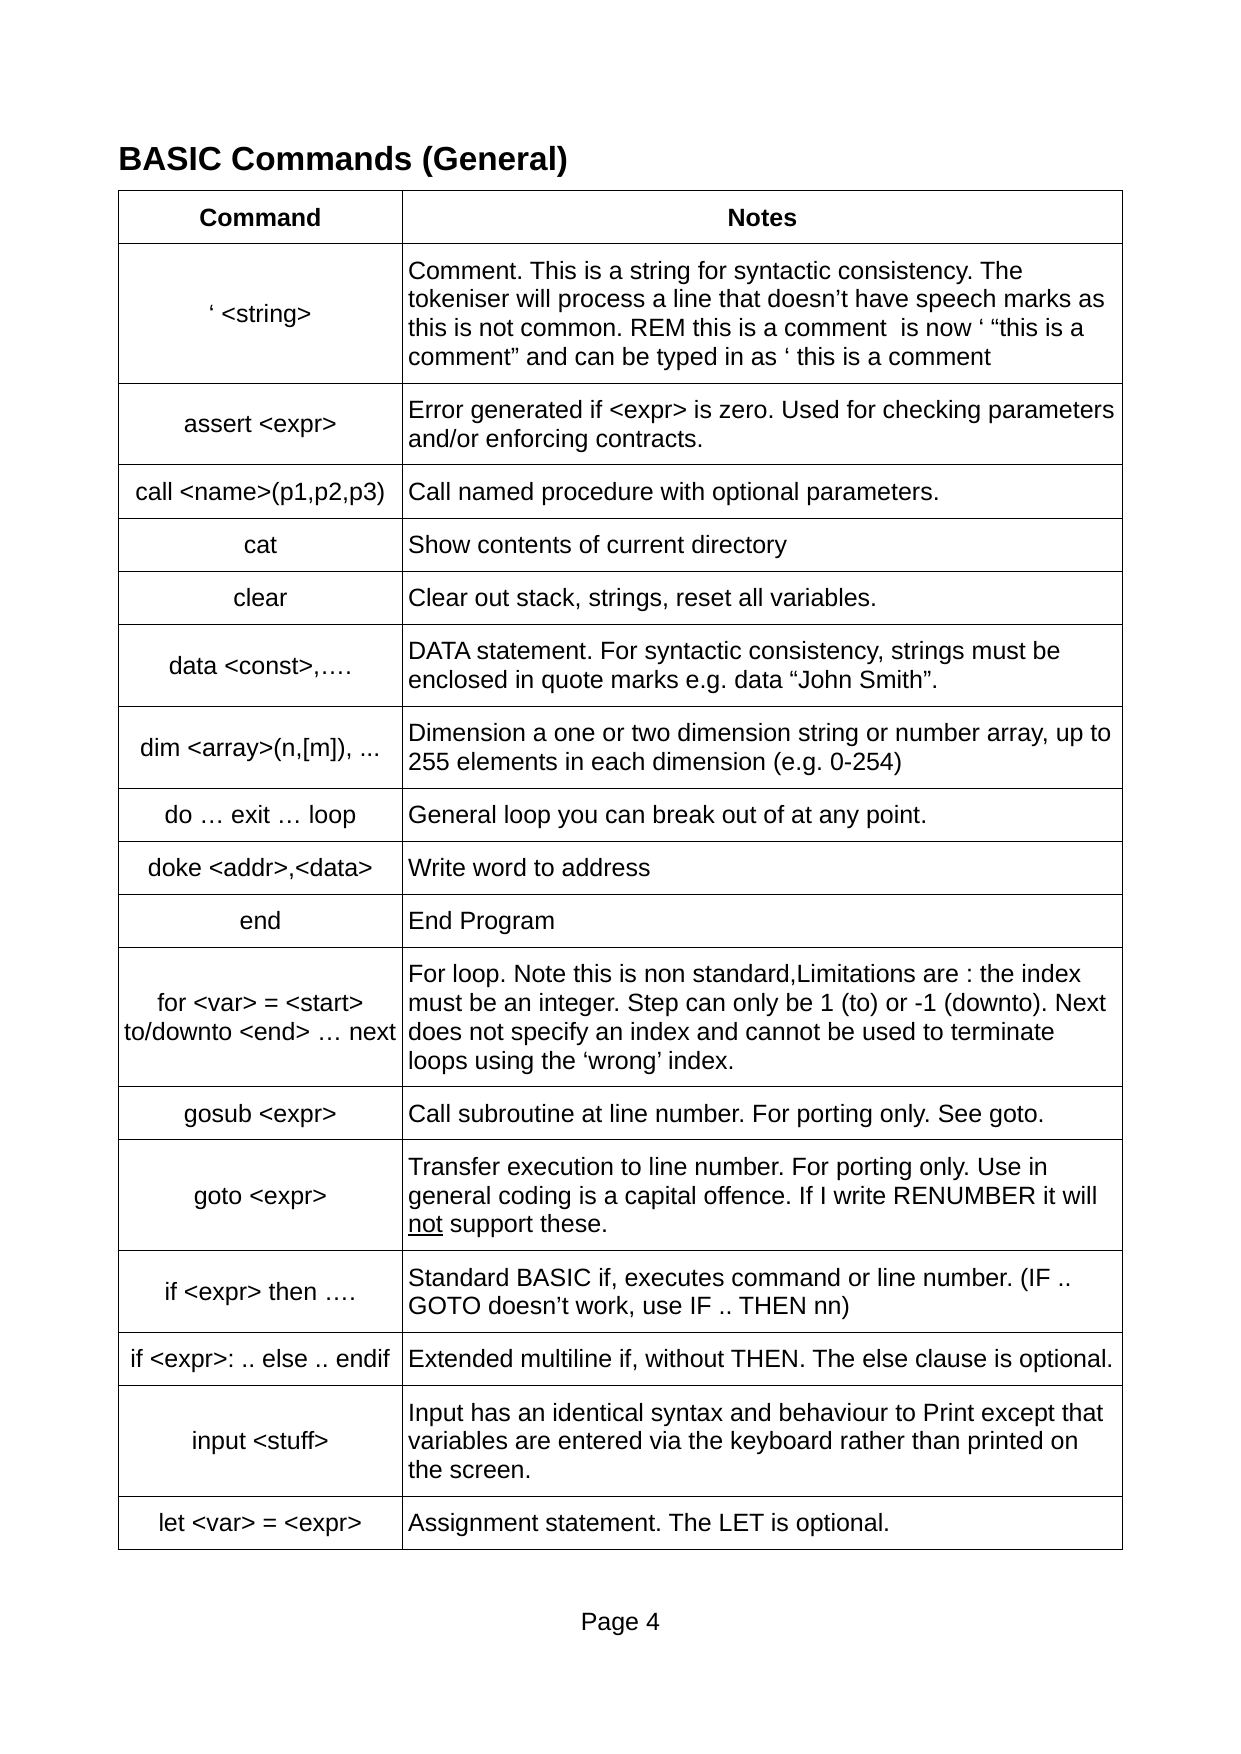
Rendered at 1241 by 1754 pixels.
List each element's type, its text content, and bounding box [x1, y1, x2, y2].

table_cell End Program [403, 895, 1122, 947]
table_cell If <expr>: .. else .. endif [119, 1333, 402, 1385]
table_cell For <var> = <start> to/downto <end> … next [119, 948, 402, 1086]
table_cell ‘ <string> [119, 244, 402, 382]
table_cell Assignment statement. The LET is optional. [403, 1497, 1122, 1549]
table_cell Error generated if <expr> is zero. Used for checking parameters and/or enforcing contracts. [403, 384, 1122, 464]
table_cell Assert <expr> [119, 384, 402, 464]
table_cell Goto <expr> [119, 1140, 402, 1250]
table_header Command [119, 191, 402, 243]
table_cell For loop. Note this is non standard,Limitations are : the index must be an integer. Step can only be 1 (to) or -1 (downto). Next does not specify an index and cannot be used to terminate loops using the ‘wrong’ index. [403, 948, 1122, 1086]
table_cell Comment. This is a string for syntactic consistency. The tokeniser will process a line that doesn’t have speech marks as this is not common. REM this is a comment is now ‘ “this is a comment” and can be typed in as ‘ this is a comment [403, 244, 1122, 382]
table_cell Call subroutine at line number. For porting only. See goto. [403, 1087, 1122, 1139]
table_cell Call <name>(p1,p2,p3) [119, 465, 402, 517]
table_cell Write word to address [403, 842, 1122, 894]
table_cell End [119, 895, 402, 947]
table_cell Show contents of current directory [403, 519, 1122, 571]
table_cell Input <stuff> [119, 1386, 402, 1496]
table_cell Let <var> = <expr> [119, 1497, 402, 1549]
table_cell Gosub <expr> [119, 1087, 402, 1139]
table_cell Cat [119, 519, 402, 571]
table_cell Clear out stack, strings, reset all variables. [403, 572, 1122, 624]
table_cell General loop you can break out of at any point. [403, 789, 1122, 841]
table_cell Clear [119, 572, 402, 624]
table_cell Doke <addr>,<data> [119, 842, 402, 894]
table_cell DATA statement. For syntactic consistency, strings must be enclosed in quote marks e.g. data “John Smith”. [403, 625, 1122, 706]
table_cell Standard BASIC if, executes command or line number. (IF .. GOTO doesn’t work, use IF .. THEN nn) [403, 1251, 1122, 1332]
subtitle BASIC Commands (General) [118, 139, 1122, 177]
table_cell Extended multiline if, without THEN. The else clause is optional. [403, 1333, 1122, 1385]
table_cell Dimension a one or two dimension string or number array, up to 255 elements in each dimension (e.g. 0-254) [403, 707, 1122, 787]
table_header Notes [403, 191, 1122, 243]
table_cell Data <const>,…. [119, 625, 402, 706]
table_cell Input has an identical syntax and behaviour to Print except that variables are entered via the keyboard rather than printed on the screen. [403, 1386, 1122, 1496]
table_cell Transfer execution to line number. For porting only. Use in general coding is a capital offence. If I write RENUMBER it will not support these. [403, 1140, 1122, 1250]
table_cell If <expr> then …. [119, 1251, 402, 1332]
table_cell Do … exit … loop [119, 789, 402, 841]
table_cell Call named procedure with optional parameters. [403, 465, 1122, 517]
table_cell Dim <array>(n,[m]), ... [119, 707, 402, 787]
